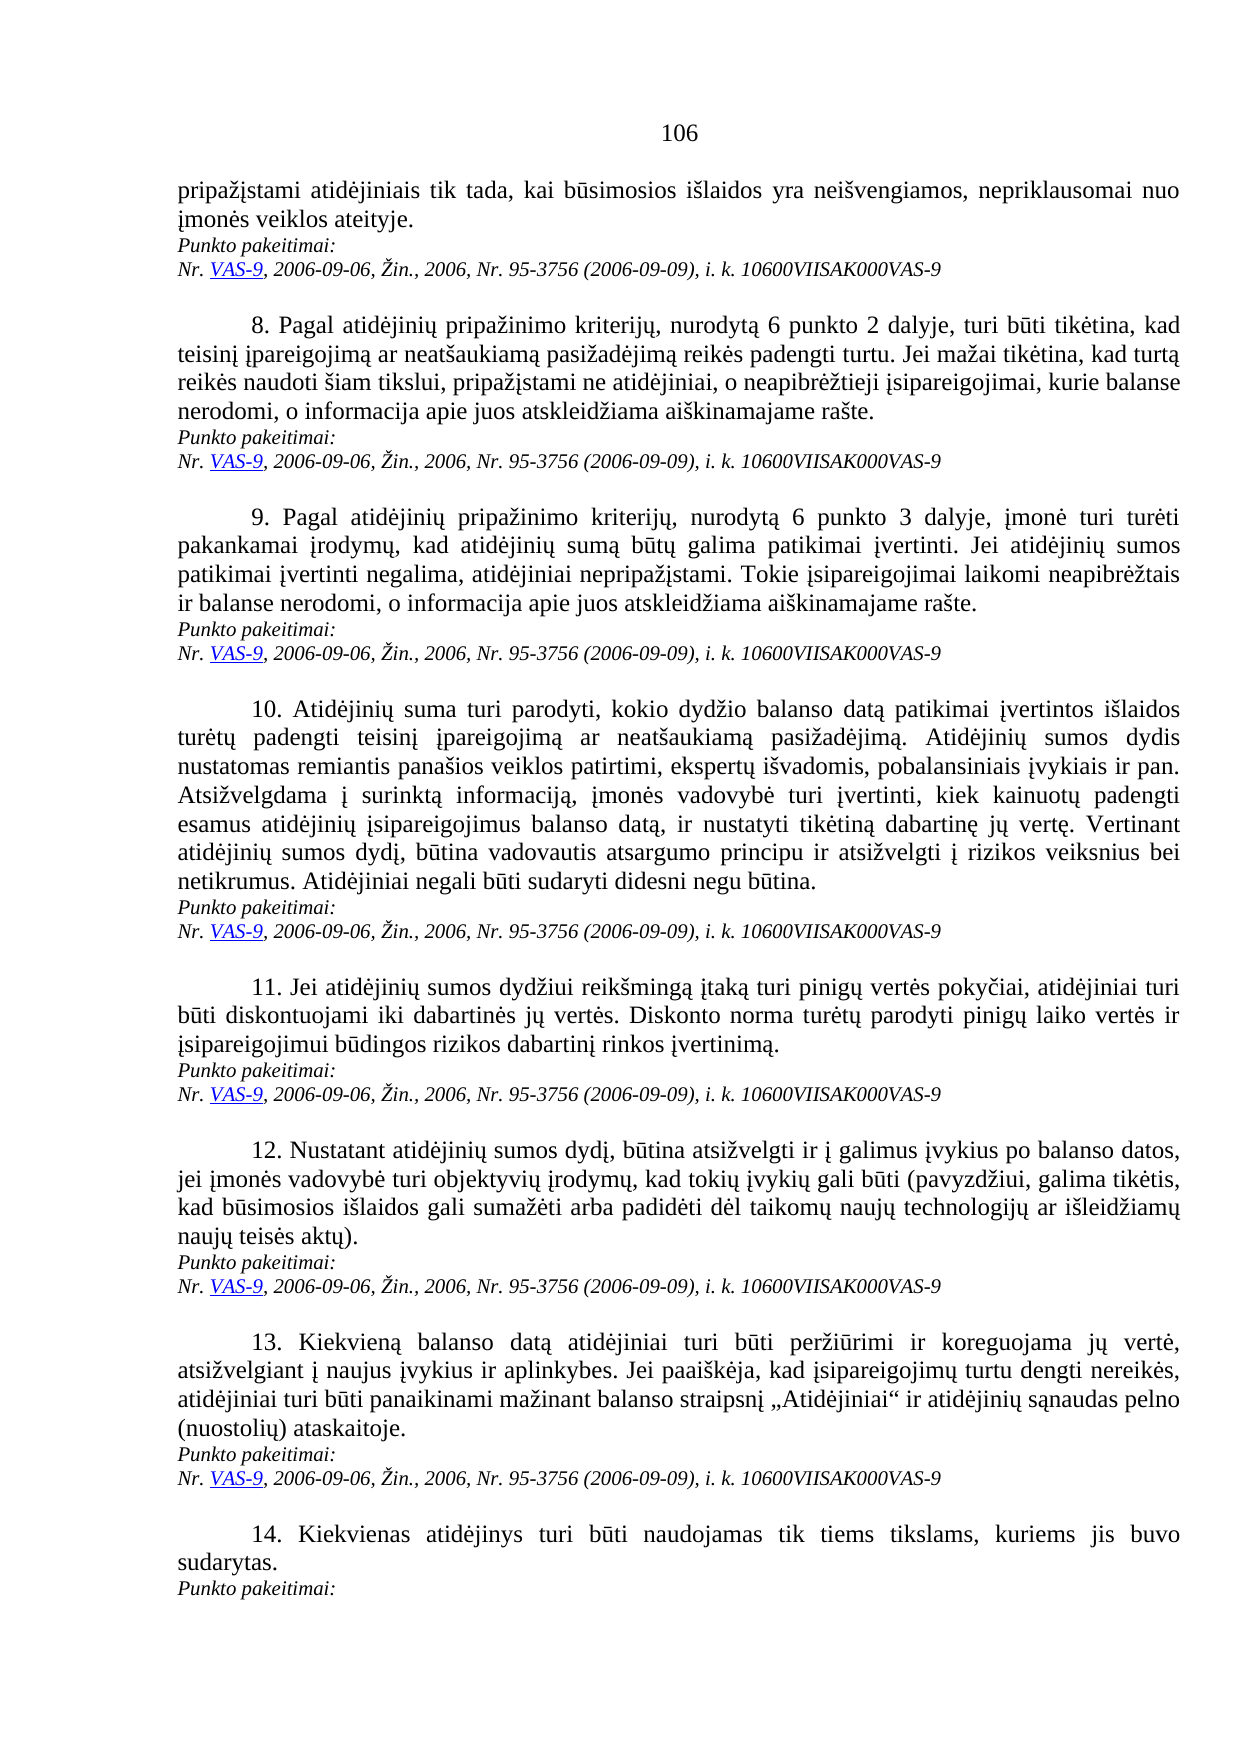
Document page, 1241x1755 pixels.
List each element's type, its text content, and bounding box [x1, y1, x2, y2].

text Nr. VAS-9, 2006-09-06, Žin., 2006, Nr. 95-3756 (2006-09-09), i. k. 10600VIISAK000VAS-9 [177, 641, 1181, 665]
text Punkto pakeitimai: [177, 1058, 1181, 1082]
text 10. Atidėjinių suma turi parodyti, kokio dydžio balanso datą patikimai įvertintos išlaidos turėtų padengti teisinį įpareigojimą ar neatšaukiamą pasižadėjimą. Atidėjinių sumos dydis nustatomas remiantis panašios veiklos patirtimi, ekspertų išvadomis, pobalansiniais įvykiais ir pan. Atsižvelgdama į surinktą informaciją, įmonės vadovybė turi įvertinti, kiek kainuotų padengti esamus atidėjinių įsipareigojimus balanso datą, ir nustatyti tikėtiną dabartinę jų vertę. Vertinant atidėjinių sumos dydį, būtina vadovautis atsargumo principu ir atsižvelgti į rizikos veiksnius bei netikrumus. Atidėjiniai negali būti sudaryti didesni negu būtina. [177, 694, 1181, 895]
text Punkto pakeitimai: [177, 1576, 1181, 1600]
text Punkto pakeitimai: [177, 1442, 1181, 1466]
text Punkto pakeitimai: [177, 895, 1181, 919]
text 9. Pagal atidėjinių pripažinimo kriterijų, nurodytą 6 punkto 3 dalyje, įmonė turi turėti pakankamai įrodymų, kad atidėjinių sumą būtų galima patikimai įvertinti. Jei atidėjinių sumos patikimai įvertinti negalima, atidėjiniai nepripažįstami. Tokie įsipareigojimai laikomi neapibrėžtais ir balanse nerodomi, o informacija apie juos atskleidžiama aiškinamajame rašte. [177, 502, 1181, 617]
text Nr. VAS-9, 2006-09-06, Žin., 2006, Nr. 95-3756 (2006-09-09), i. k. 10600VIISAK000VAS-9 [177, 1466, 1181, 1490]
text Nr. VAS-9, 2006-09-06, Žin., 2006, Nr. 95-3756 (2006-09-09), i. k. 10600VIISAK000VAS-9 [177, 1082, 1181, 1106]
text pripažįstami atidėjiniais tik tada, kai būsimosios išlaidos yra neišvengiamos, nepriklausomai nuo įmonės veiklos ateityje. [177, 176, 1181, 233]
text 8. Pagal atidėjinių pripažinimo kriterijų, nurodytą 6 punkto 2 dalyje, turi būti tikėtina, kad teisinį įpareigojimą ar neatšaukiamą pasižadėjimą reikės padengti turtu. Jei mažai tikėtina, kad turtą reikės naudoti šiam tikslui, pripažįstami ne atidėjiniai, o neapibrėžtieji įsipareigojimai, kurie balanse nerodomi, o informacija apie juos atskleidžiama aiškinamajame rašte. [177, 310, 1181, 425]
text Punkto pakeitimai: [177, 1250, 1181, 1274]
text Punkto pakeitimai: [177, 425, 1181, 449]
text 11. Jei atidėjinių sumos dydžiui reikšmingą įtaką turi pinigų vertės pokyčiai, atidėjiniai turi būti diskontuojami iki dabartinės jų vertės. Diskonto norma turėtų parodyti pinigų laiko vertės ir įsipareigojimui būdingos rizikos dabartinį rinkos įvertinimą. [177, 972, 1181, 1058]
text Nr. VAS-9, 2006-09-06, Žin., 2006, Nr. 95-3756 (2006-09-09), i. k. 10600VIISAK000VAS-9 [177, 1274, 1181, 1298]
text 12. Nustatant atidėjinių sumos dydį, būtina atsižvelgti ir į galimus įvykius po balanso datos, jei įmonės vadovybė turi objektyvių įrodymų, kad tokių įvykių gali būti (pavyzdžiui, galima tikėtis, kad būsimosios išlaidos gali sumažėti arba padidėti dėl taikomų naujų technologijų ar išleidžiamų naujų teisės aktų). [177, 1135, 1181, 1250]
text 13. Kiekvieną balanso datą atidėjiniai turi būti peržiūrimi ir koreguojama jų vertė, atsižvelgiant į naujus įvykius ir aplinkybes. Jei paaiškėja, kad įsipareigojimų turtu dengti nereikės, atidėjiniai turi būti panaikinami mažinant balanso straipsnį „Atidėjiniai“ ir atidėjinių sąnaudas pelno (nuostolių) ataskaitoje. [177, 1327, 1181, 1442]
text Punkto pakeitimai: [177, 233, 1181, 257]
text 14. Kiekvienas atidėjinys turi būti naudojamas tik tiems tikslams, kuriems jis buvo sudarytas. [177, 1519, 1181, 1576]
text Punkto pakeitimai: [177, 617, 1181, 641]
text Nr. VAS-9, 2006-09-06, Žin., 2006, Nr. 95-3756 (2006-09-09), i. k. 10600VIISAK000VAS-9 [177, 257, 1181, 281]
text Nr. VAS-9, 2006-09-06, Žin., 2006, Nr. 95-3756 (2006-09-09), i. k. 10600VIISAK000VAS-9 [177, 449, 1181, 473]
text Nr. VAS-9, 2006-09-06, Žin., 2006, Nr. 95-3756 (2006-09-09), i. k. 10600VIISAK000VAS-9 [177, 919, 1181, 943]
